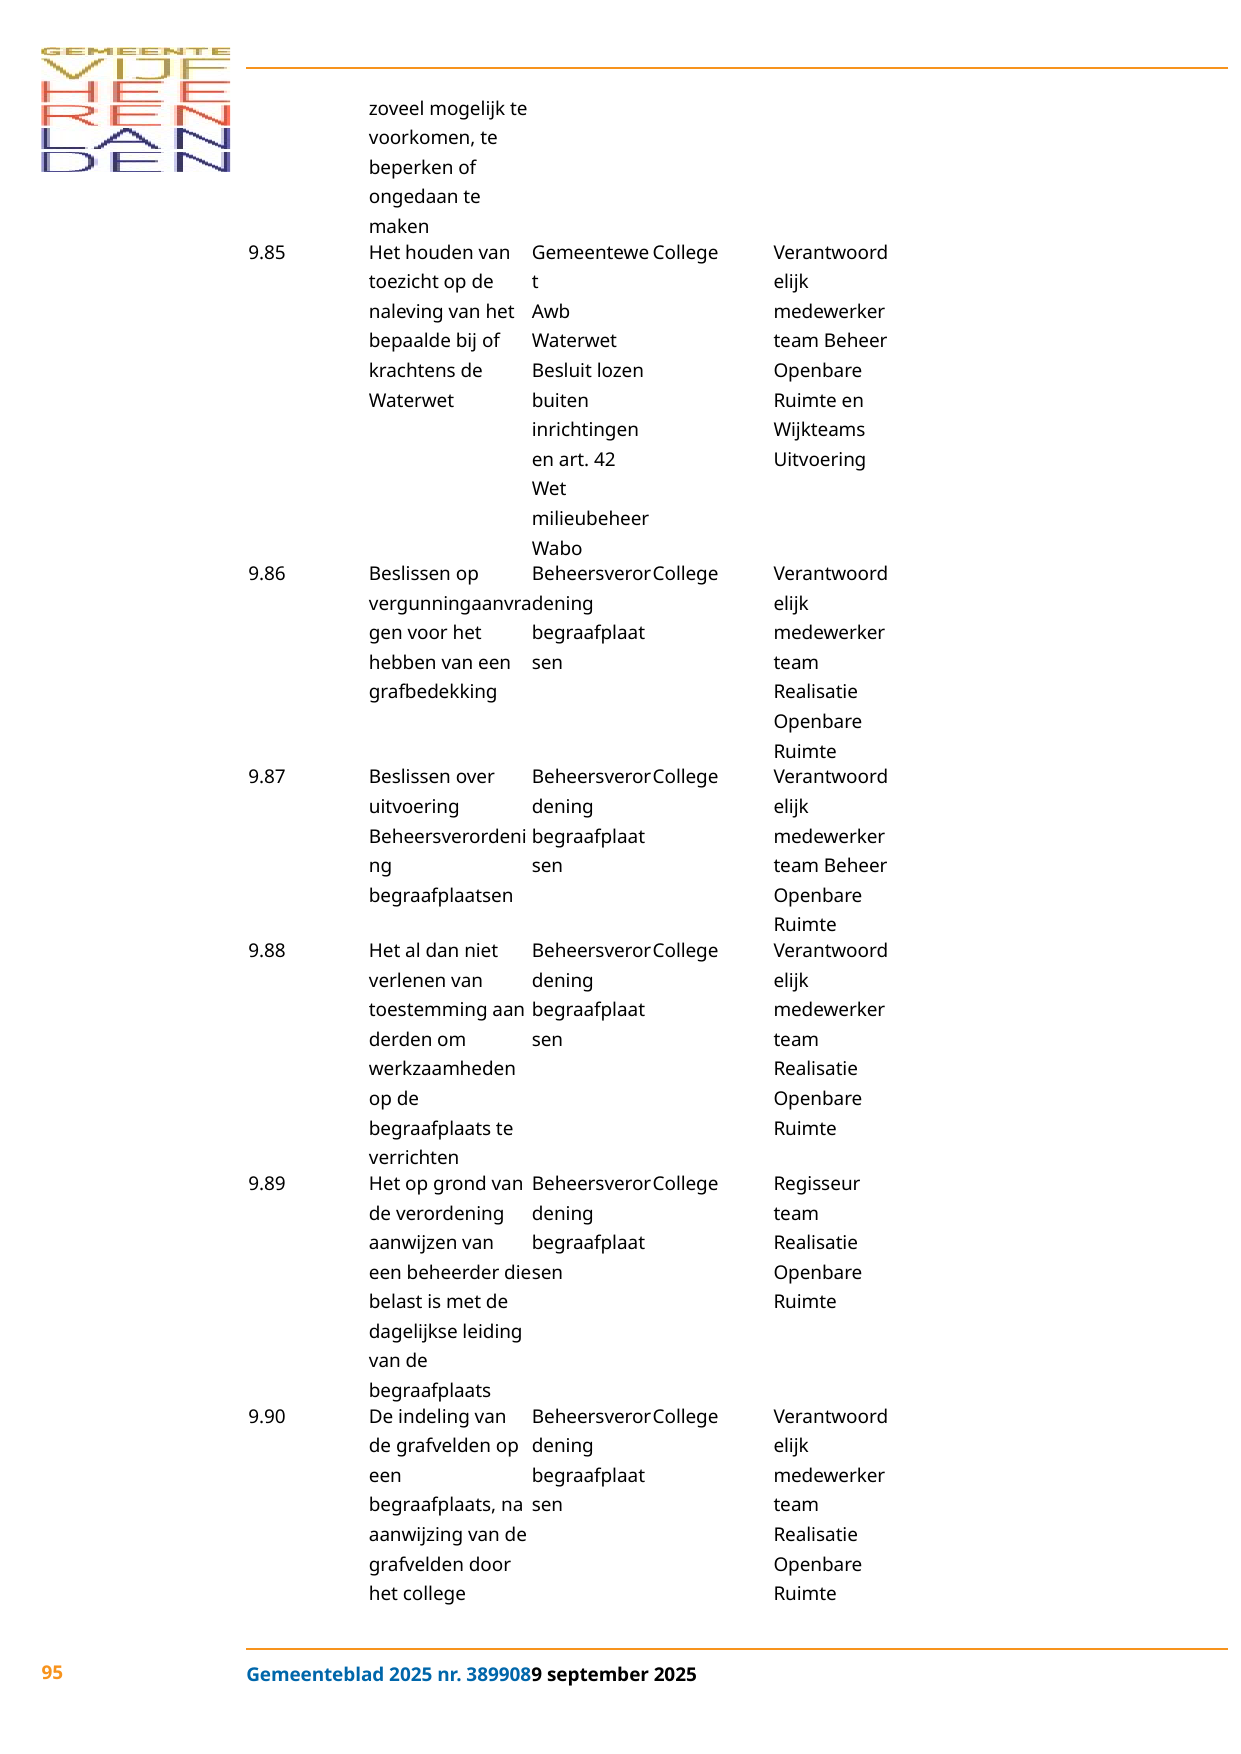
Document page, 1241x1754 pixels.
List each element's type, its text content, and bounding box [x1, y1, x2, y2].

table_cell [894, 95, 1015, 239]
table_cell 9.86 [248, 560, 369, 764]
table_cell [653, 95, 773, 239]
table_cell 9.85 [248, 239, 369, 560]
table_cell zoveel mogelijk te voorkomen, te beperken of ongedaan te maken [369, 95, 532, 239]
table_cell 9.90 [248, 1403, 369, 1606]
table_cell Verantwoordelijk medewerker team Realisatie Openbare Ruimte [773, 1403, 894, 1606]
table_cell Het op grond van de verordening aanwijzen van een beheerder die belast is met de dagelijkse leiding van de begraafplaats [369, 1170, 532, 1403]
table_cell Beslissen over uitvoering Beheersverordening begraafplaatsen [369, 764, 532, 937]
table_cell Regisseur team Realisatie Openbare Ruimte [773, 1170, 894, 1403]
table_cell Beheersverordening begraafplaatsen [532, 764, 652, 937]
table_cell Beheersverordening begraafplaatsen [532, 937, 652, 1170]
table_cell [532, 95, 652, 239]
table_cell [1015, 95, 1152, 239]
table_cell [894, 560, 1015, 764]
table_cell Het houden van toezicht op de naleving van het bepaalde bij of krachtens de Waterwet [369, 239, 532, 560]
table_cell [248, 95, 369, 239]
table_cell Beslissen op vergunningaanvragen voor het hebben van een grafbedekking [369, 560, 532, 764]
table_cell Verantwoordelijk medewerker team Realisatie Openbare Ruimte [773, 937, 894, 1170]
picture [41, 47, 231, 172]
table_cell [1015, 239, 1152, 560]
table_cell [894, 937, 1015, 1170]
table_cell College [653, 764, 773, 937]
table_cell College [653, 937, 773, 1170]
table_cell [1015, 764, 1152, 937]
table_cell [894, 239, 1015, 560]
table_cell Verantwoordelijk medewerker team Beheer Openbare Ruimte en Wijkteams Uitvoering [773, 239, 894, 560]
table_cell Gemeentewet Awb Waterwet Besluit lozen buiten inrichtingen en art. 42 Wet milieubeheer Wabo [532, 239, 652, 560]
table_cell College [653, 239, 773, 560]
table_cell [1015, 1170, 1152, 1403]
table_cell Beheersverordening begraafplaatsen [532, 560, 652, 764]
table_cell [1015, 937, 1152, 1170]
table_cell 9.89 [248, 1170, 369, 1403]
table_cell [894, 764, 1015, 937]
table_cell [894, 1403, 1015, 1606]
table_cell [773, 95, 894, 239]
table_cell Verantwoordelijk medewerker team Beheer Openbare Ruimte [773, 764, 894, 937]
table_cell [894, 1170, 1015, 1403]
table_cell College [653, 560, 773, 764]
table_cell College [653, 1403, 773, 1606]
table_cell Beheersverordening begraafplaatsen [532, 1170, 652, 1403]
table_cell De indeling van de grafvelden op een begraafplaats, na aanwijzing van de grafvelden door het college [369, 1403, 532, 1606]
table_cell 9.88 [248, 937, 369, 1170]
table_cell 9.87 [248, 764, 369, 937]
table_cell College [653, 1170, 773, 1403]
table_cell [1015, 1403, 1152, 1606]
table_cell Het al dan niet verlenen van toestemming aan derden om werkzaamheden op de begraafplaats te verrichten [369, 937, 532, 1170]
table_cell [1015, 560, 1152, 764]
table_cell Beheersverordening begraafplaatsen [532, 1403, 652, 1606]
table_cell Verantwoordelijk medewerker team Realisatie Openbare Ruimte [773, 560, 894, 764]
